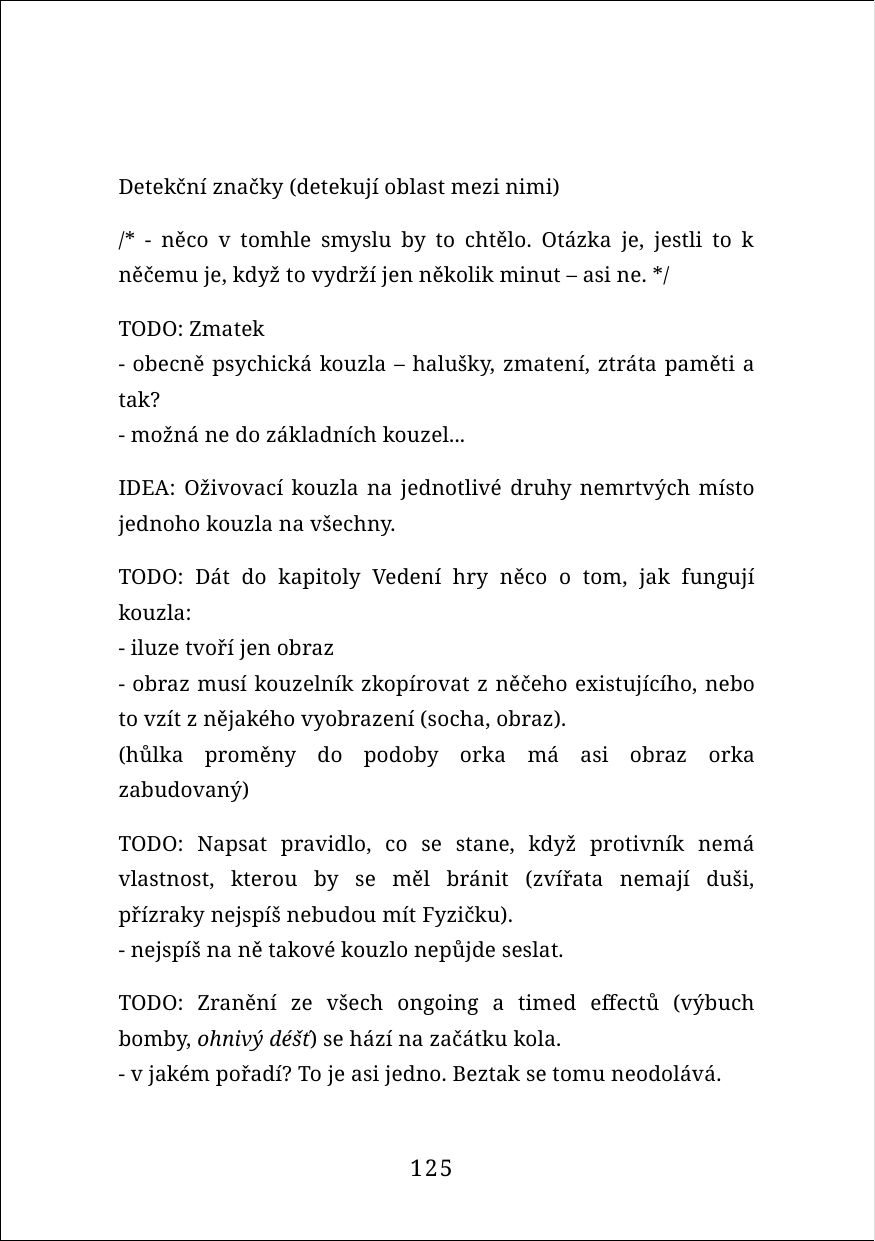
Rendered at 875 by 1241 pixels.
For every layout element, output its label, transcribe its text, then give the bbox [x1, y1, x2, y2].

text Detekční značky (detekují oblast mezi nimi) [118, 172, 756, 200]
text TODO: Dát do kapitoly Vedení hry něco o tom, jak fungují kouzla: - iluze tvoří jen obraz - obraz musí kouzelník zkopírovat z něčeho existujícího, nebo to vzít z nějakého vyobrazení (socha, obraz). (hůlka proměny do podoby orka má asi obraz orka zabudovaný) [118, 562, 756, 804]
text IDEA: Oživovací kouzla na jednotlivé druhy nemrtvých místo jednoho kouzla na všechny. [118, 473, 756, 537]
text TODO: Napsat pravidlo, co se stane, když protivník nemá vlastnost, kterou by se měl bránit (zvířata nemají duši, přízraky nejspíš nebudou mít Fyzičku). - nejspíš na ně takové kouzlo nepůjde seslat. [118, 829, 756, 964]
text TODO: Zranění ze všech ongoing a timed effectů (výbuch bomby, ohnivý déšť) se hází na začátku kola. - v jakém pořadí? To je asi jedno. Beztak se tomu neodolává. [118, 988, 756, 1088]
text TODO: Zmatek - obecně psychická kouzla – halušky, zmatení, ztráta paměti a tak? - možná ne do základních kouzel... [118, 314, 756, 449]
text /* - něco v tomhle smyslu by to chtělo. Otázka je, jestli to k něčemu je, když to vydrží jen několik minut – asi ne. */ [118, 225, 756, 289]
